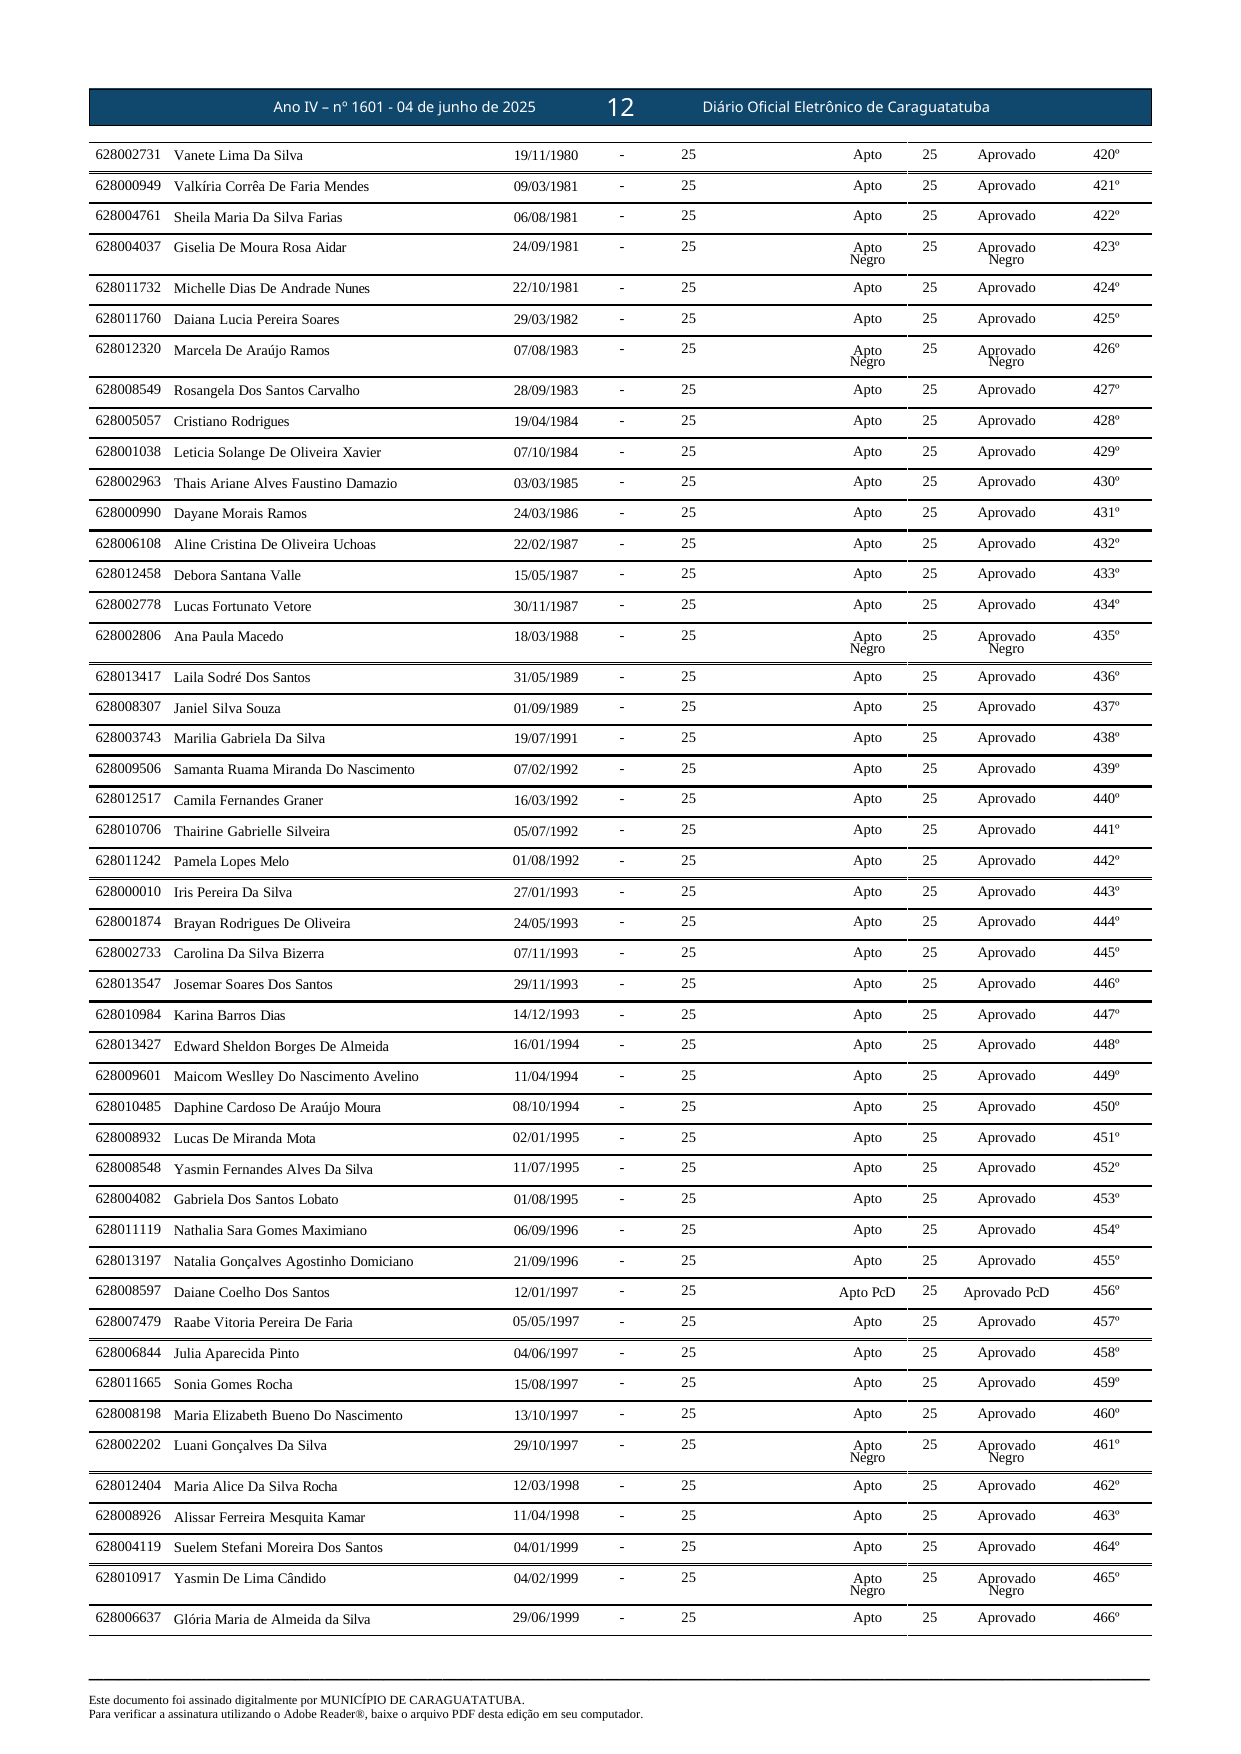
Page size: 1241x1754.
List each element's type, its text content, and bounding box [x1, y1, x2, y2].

table_cell Aprovado [952, 880, 1061, 908]
table_cell - [590, 1535, 653, 1563]
table_cell 628004082 [89, 1187, 168, 1216]
table_cell [724, 532, 827, 560]
table_cell 628008932 [89, 1125, 168, 1154]
table_cell - [590, 757, 653, 785]
table_cell 628002963 [89, 470, 168, 499]
table_cell 25 [908, 378, 952, 407]
table_cell 25 [908, 1402, 952, 1431]
table_cell 628004761 [89, 204, 168, 233]
table_cell 628008549 [89, 378, 168, 407]
table_cell 25 [908, 1371, 952, 1400]
table_cell - [590, 470, 653, 499]
table_cell 456º [1061, 1279, 1152, 1308]
table_cell Aprovado [952, 562, 1061, 591]
table_cell 628002731 [89, 143, 168, 171]
table_cell 25 [908, 470, 952, 499]
table_cell 425º [1061, 306, 1152, 335]
table_cell 25 [908, 276, 952, 304]
table_cell Maicom Weslley Do Nascimento Avelino [168, 1064, 501, 1093]
table_cell Marcela De Araújo Ramos [168, 337, 501, 376]
table_cell [724, 849, 827, 877]
table_cell 441º [1061, 818, 1152, 847]
table_cell 463º [1061, 1504, 1152, 1533]
table_cell Apto [827, 665, 907, 693]
table_cell Aprovado [952, 1371, 1061, 1400]
table_cell 435º [1061, 624, 1152, 662]
table_cell 25 [908, 788, 952, 816]
table_cell - [590, 1033, 653, 1062]
table_cell 25 [653, 378, 724, 407]
table_cell 25 [653, 788, 724, 816]
table_cell Leticia Solange De Oliveira Xavier [168, 439, 501, 468]
table_cell [724, 757, 827, 785]
table_cell Aprovado [952, 1218, 1061, 1246]
table_cell Aprovado Negro [952, 337, 1061, 376]
table_cell - [590, 1341, 653, 1369]
table_cell Aprovado [952, 941, 1061, 970]
table_cell 25 [653, 910, 724, 939]
table_cell 25 [908, 1064, 952, 1093]
table_cell 628012517 [89, 788, 168, 816]
table_cell Aprovado [952, 501, 1061, 529]
table_cell Aprovado [952, 695, 1061, 724]
table_cell 628010485 [89, 1095, 168, 1123]
table_cell Apto [827, 276, 907, 304]
table_cell 19/11/1980 [501, 143, 590, 171]
table_cell 25 [653, 1310, 724, 1338]
table_cell 628013427 [89, 1033, 168, 1062]
table_cell 444º [1061, 910, 1152, 939]
table_cell 460º [1061, 1402, 1152, 1431]
table_cell 11/07/1995 [501, 1156, 590, 1185]
table_cell Apto Negro [827, 337, 907, 376]
table_cell 443º [1061, 880, 1152, 908]
table_cell 25 [908, 624, 952, 662]
table_cell 628002202 [89, 1433, 168, 1471]
table_cell 29/11/1993 [501, 972, 590, 1000]
table_cell 25 [908, 1095, 952, 1123]
table_cell [724, 1371, 827, 1400]
table_cell 25 [653, 1125, 724, 1154]
table_cell 628009601 [89, 1064, 168, 1093]
table_cell 25 [653, 1095, 724, 1123]
table_cell - [590, 1095, 653, 1123]
table_cell [724, 143, 827, 171]
table_cell Josemar Soares Dos Santos [168, 972, 501, 1000]
table_cell Apto [827, 439, 907, 468]
table_cell Apto [827, 1535, 907, 1563]
table_cell Apto [827, 204, 907, 233]
table_cell [724, 726, 827, 754]
table_cell 22/02/1987 [501, 532, 590, 560]
table_cell 628007479 [89, 1310, 168, 1338]
table_cell 25 [653, 757, 724, 785]
table_cell Aprovado [952, 1248, 1061, 1277]
table_cell [724, 501, 827, 529]
table_cell 25 [653, 532, 724, 560]
table_cell 628008926 [89, 1504, 168, 1533]
table_cell Natalia Gonçalves Agostinho Domiciano [168, 1248, 501, 1277]
table_cell 25 [653, 204, 724, 233]
table_cell 25 [908, 174, 952, 202]
table_cell 25 [653, 174, 724, 202]
table_cell 25 [908, 562, 952, 591]
table_cell 628001038 [89, 439, 168, 468]
table_cell 447º [1061, 1003, 1152, 1031]
table_cell Carolina Da Silva Bizerra [168, 941, 501, 970]
table_cell 07/11/1993 [501, 941, 590, 970]
table_cell 25 [908, 1156, 952, 1185]
table_cell Apto Negro [827, 624, 907, 662]
table_cell Aprovado [952, 306, 1061, 335]
table_cell 25 [653, 941, 724, 970]
table_cell Apto [827, 409, 907, 437]
table_cell Ana Paula Macedo [168, 624, 501, 662]
table_cell 628010917 [89, 1566, 168, 1604]
table_cell 25 [653, 1064, 724, 1093]
table_cell [724, 1156, 827, 1185]
table_cell 24/03/1986 [501, 501, 590, 529]
table_cell - [590, 378, 653, 407]
table_cell Aline Cristina De Oliveira Uchoas [168, 532, 501, 560]
table_cell Apto [827, 1341, 907, 1369]
table_cell 427º [1061, 378, 1152, 407]
table_cell [724, 1125, 827, 1154]
table_cell 03/03/1985 [501, 470, 590, 499]
table_cell Aprovado [952, 1535, 1061, 1563]
table_cell 628010984 [89, 1003, 168, 1031]
table_cell 19/04/1984 [501, 409, 590, 437]
table_cell 25 [908, 1003, 952, 1031]
table_cell [724, 378, 827, 407]
table_cell Suelem Stefani Moreira Dos Santos [168, 1535, 501, 1563]
table_cell Apto [827, 972, 907, 1000]
table_cell 01/08/1995 [501, 1187, 590, 1216]
table_cell 24/09/1981 [501, 235, 590, 274]
table_cell 426º [1061, 337, 1152, 376]
table_cell 29/06/1999 [501, 1606, 590, 1635]
table_cell 628012458 [89, 562, 168, 591]
table_cell 25 [653, 1606, 724, 1635]
table_cell 25 [653, 1033, 724, 1062]
table_cell 434º [1061, 593, 1152, 622]
table_cell Janiel Silva Souza [168, 695, 501, 724]
table_cell 464º [1061, 1535, 1152, 1563]
table_cell - [590, 532, 653, 560]
table_cell 25 [908, 204, 952, 233]
table_cell 25 [908, 1125, 952, 1154]
table_cell 628005057 [89, 409, 168, 437]
table_cell 25 [908, 1504, 952, 1533]
table_cell Luani Gonçalves Da Silva [168, 1433, 501, 1471]
table_cell Laila Sodré Dos Santos [168, 665, 501, 693]
table_cell Apto [827, 1003, 907, 1031]
table_cell 430º [1061, 470, 1152, 499]
table_cell 628010706 [89, 818, 168, 847]
table_cell 04/01/1999 [501, 1535, 590, 1563]
table_cell 25 [653, 562, 724, 591]
table_cell 628006637 [89, 1606, 168, 1635]
table_cell - [590, 910, 653, 939]
table_cell 25 [908, 1535, 952, 1563]
table_cell 628011119 [89, 1218, 168, 1246]
table_cell [724, 439, 827, 468]
table_cell Aprovado [952, 1033, 1061, 1062]
table_cell Giselia De Moura Rosa Aidar [168, 235, 501, 274]
table_cell 445º [1061, 941, 1152, 970]
table_cell Nathalia Sara Gomes Maximiano [168, 1218, 501, 1246]
table_cell [724, 306, 827, 335]
table_cell 628006108 [89, 532, 168, 560]
table_cell 458º [1061, 1341, 1152, 1369]
table_cell Apto [827, 726, 907, 754]
table_cell Julia Aparecida Pinto [168, 1341, 501, 1369]
table_cell 25 [908, 849, 952, 877]
table_cell [724, 1535, 827, 1563]
table_cell 25 [653, 849, 724, 877]
table_cell Aprovado [952, 1310, 1061, 1338]
table_cell - [590, 562, 653, 591]
table_cell - [590, 1187, 653, 1216]
table_cell 628011242 [89, 849, 168, 877]
table_cell 25 [653, 1504, 724, 1533]
table_cell Apto [827, 1187, 907, 1216]
table_cell 25 [908, 1606, 952, 1635]
table_cell 423º [1061, 235, 1152, 274]
table_cell - [590, 235, 653, 274]
table_cell [724, 276, 827, 304]
table_cell 450º [1061, 1095, 1152, 1123]
table_cell 628011665 [89, 1371, 168, 1400]
table_cell [724, 788, 827, 816]
table_cell - [590, 665, 653, 693]
table_cell - [590, 849, 653, 877]
table_cell Aprovado [952, 972, 1061, 1000]
table_cell - [590, 1279, 653, 1308]
table_cell 25 [653, 409, 724, 437]
table_cell 446º [1061, 972, 1152, 1000]
table_cell [724, 1474, 827, 1502]
table_cell 25 [908, 337, 952, 376]
table_cell 421º [1061, 174, 1152, 202]
table_cell 25 [653, 1279, 724, 1308]
table_cell Lucas Fortunato Vetore [168, 593, 501, 622]
table_cell 07/08/1983 [501, 337, 590, 376]
table_cell 453º [1061, 1187, 1152, 1216]
table_cell 628012320 [89, 337, 168, 376]
table_cell 628011760 [89, 306, 168, 335]
table_cell 420º [1061, 143, 1152, 171]
table_cell [724, 1606, 827, 1635]
table_cell 25 [653, 1218, 724, 1246]
table_cell 15/08/1997 [501, 1371, 590, 1400]
table_cell Aprovado [952, 1606, 1061, 1635]
table_cell 14/12/1993 [501, 1003, 590, 1031]
table_cell 25 [653, 501, 724, 529]
table_cell 25 [908, 941, 952, 970]
table_cell [724, 1095, 827, 1123]
table_cell 25 [908, 1433, 952, 1471]
table_cell 22/10/1981 [501, 276, 590, 304]
table_cell 15/05/1987 [501, 562, 590, 591]
table_cell 25 [908, 726, 952, 754]
table_cell 628013417 [89, 665, 168, 693]
table_cell 25 [653, 880, 724, 908]
table_cell 628001874 [89, 910, 168, 939]
table_cell Apto [827, 1504, 907, 1533]
table_cell 29/10/1997 [501, 1433, 590, 1471]
table_cell Apto [827, 1474, 907, 1502]
table_cell 25 [908, 1566, 952, 1604]
table_cell 16/03/1992 [501, 788, 590, 816]
table_cell [724, 1248, 827, 1277]
table_cell Apto [827, 562, 907, 591]
table_cell 428º [1061, 409, 1152, 437]
table_cell 01/08/1992 [501, 849, 590, 877]
table_cell Sheila Maria Da Silva Farias [168, 204, 501, 233]
table_cell 07/10/1984 [501, 439, 590, 468]
table_cell Raabe Vitoria Pereira De Faria [168, 1310, 501, 1338]
table_cell - [590, 1064, 653, 1093]
table_cell 04/06/1997 [501, 1341, 590, 1369]
table_cell Apto Negro [827, 235, 907, 274]
table_cell 628002733 [89, 941, 168, 970]
table_cell Daiane Coelho Dos Santos [168, 1279, 501, 1308]
table_cell 25 [908, 818, 952, 847]
table_cell - [590, 409, 653, 437]
table_cell - [590, 1371, 653, 1400]
table_cell - [590, 1125, 653, 1154]
table_cell 13/10/1997 [501, 1402, 590, 1431]
table_cell 28/09/1983 [501, 378, 590, 407]
table_cell 25 [653, 972, 724, 1000]
table_cell 433º [1061, 562, 1152, 591]
table_cell [724, 593, 827, 622]
table_cell [724, 665, 827, 693]
table_cell 25 [653, 695, 724, 724]
table_cell Aprovado Negro [952, 1566, 1061, 1604]
table_cell 25 [653, 665, 724, 693]
table_cell - [590, 1606, 653, 1635]
table_cell [724, 695, 827, 724]
table_cell Aprovado Negro [952, 235, 1061, 274]
table_cell Cristiano Rodrigues [168, 409, 501, 437]
table_cell - [590, 439, 653, 468]
table_cell [724, 972, 827, 1000]
table_cell 628008548 [89, 1156, 168, 1185]
table_cell 462º [1061, 1474, 1152, 1502]
table_cell 25 [908, 972, 952, 1000]
table_cell Aprovado [952, 143, 1061, 171]
table_cell Glória Maria de Almeida da Silva [168, 1606, 501, 1635]
table_cell Camila Fernandes Graner [168, 788, 501, 816]
table_cell 436º [1061, 665, 1152, 693]
table_cell 19/07/1991 [501, 726, 590, 754]
table_cell - [590, 1248, 653, 1277]
table_cell 449º [1061, 1064, 1152, 1093]
table_cell 25 [908, 665, 952, 693]
table_cell 432º [1061, 532, 1152, 560]
table_cell 25 [908, 532, 952, 560]
table_cell 06/09/1996 [501, 1218, 590, 1246]
table_cell Iris Pereira Da Silva [168, 880, 501, 908]
table_cell 422º [1061, 204, 1152, 233]
table_cell 16/01/1994 [501, 1033, 590, 1062]
table_cell [724, 1003, 827, 1031]
table_cell 25 [653, 439, 724, 468]
table_cell 455º [1061, 1248, 1152, 1277]
table_cell - [590, 593, 653, 622]
table_cell 25 [653, 1003, 724, 1031]
table_cell [724, 910, 827, 939]
table_cell 25 [653, 726, 724, 754]
table_cell 25 [653, 818, 724, 847]
table_cell Aprovado [952, 788, 1061, 816]
table_cell [724, 1033, 827, 1062]
table_cell Apto [827, 1156, 907, 1185]
table_cell - [590, 788, 653, 816]
table_cell Aprovado [952, 1125, 1061, 1154]
table_cell 12/03/1998 [501, 1474, 590, 1502]
table_cell 25 [908, 1033, 952, 1062]
table_cell Apto [827, 378, 907, 407]
table_cell Apto [827, 470, 907, 499]
table_cell Lucas De Miranda Mota [168, 1125, 501, 1154]
table_cell - [590, 337, 653, 376]
table_cell [724, 174, 827, 202]
table_cell Apto [827, 1218, 907, 1246]
table_cell 431º [1061, 501, 1152, 529]
table_cell - [590, 1566, 653, 1604]
table_cell 25 [908, 593, 952, 622]
table_cell 25 [908, 1218, 952, 1246]
table_cell - [590, 1402, 653, 1431]
table_cell - [590, 276, 653, 304]
table_cell 25 [908, 910, 952, 939]
table_cell Gabriela Dos Santos Lobato [168, 1187, 501, 1216]
table_cell 04/02/1999 [501, 1566, 590, 1604]
table_cell 438º [1061, 726, 1152, 754]
table_cell Apto [827, 757, 907, 785]
table_cell - [590, 1504, 653, 1533]
table_cell Yasmin Fernandes Alves Da Silva [168, 1156, 501, 1185]
table_cell Aprovado [952, 1064, 1061, 1093]
table_cell 25 [653, 1566, 724, 1604]
table_cell 628011732 [89, 276, 168, 304]
table_cell - [590, 1474, 653, 1502]
table_cell 628002806 [89, 624, 168, 662]
table_cell - [590, 726, 653, 754]
table_cell Rosangela Dos Santos Carvalho [168, 378, 501, 407]
table_cell 25 [908, 1310, 952, 1338]
table_cell Apto [827, 818, 907, 847]
table_cell - [590, 306, 653, 335]
table_cell Apto PcD [827, 1279, 907, 1308]
table_cell 25 [653, 276, 724, 304]
table_cell [724, 337, 827, 376]
table_cell Aprovado [952, 1095, 1061, 1123]
table_cell Apto [827, 174, 907, 202]
table_cell Aprovado [952, 378, 1061, 407]
table_cell 08/10/1994 [501, 1095, 590, 1123]
table_cell Thairine Gabrielle Silveira [168, 818, 501, 847]
table_cell Apto [827, 941, 907, 970]
table_cell 628003743 [89, 726, 168, 754]
table_cell Apto [827, 1371, 907, 1400]
table_cell 25 [653, 1341, 724, 1369]
table_cell Vanete Lima Da Silva [168, 143, 501, 171]
table_cell [724, 1504, 827, 1533]
table_cell 25 [653, 337, 724, 376]
table_cell Daphine Cardoso De Araújo Moura [168, 1095, 501, 1123]
table_cell 628009506 [89, 757, 168, 785]
table_cell 452º [1061, 1156, 1152, 1185]
table_cell Alissar Ferreira Mesquita Kamar [168, 1504, 501, 1533]
table_cell 05/05/1997 [501, 1310, 590, 1338]
table_cell Edward Sheldon Borges De Almeida [168, 1033, 501, 1062]
table_cell Daiana Lucia Pereira Soares [168, 306, 501, 335]
table_cell Aprovado [952, 439, 1061, 468]
table_cell 05/07/1992 [501, 818, 590, 847]
table_cell 461º [1061, 1433, 1152, 1471]
table_cell 457º [1061, 1310, 1152, 1338]
table_cell 628013197 [89, 1248, 168, 1277]
table_cell 25 [908, 1279, 952, 1308]
table_cell Marilia Gabriela Da Silva [168, 726, 501, 754]
table_cell 25 [653, 235, 724, 274]
table_cell Aprovado [952, 1341, 1061, 1369]
table_cell 628013547 [89, 972, 168, 1000]
table_cell Apto [827, 532, 907, 560]
table_cell Aprovado [952, 593, 1061, 622]
table_cell Apto Negro [827, 1433, 907, 1471]
table_cell 24/05/1993 [501, 910, 590, 939]
table_cell 628002778 [89, 593, 168, 622]
table_cell [724, 409, 827, 437]
table_cell [724, 941, 827, 970]
table_cell Aprovado [952, 276, 1061, 304]
table_cell - [590, 818, 653, 847]
table_cell Apto [827, 143, 907, 171]
table_cell 628004037 [89, 235, 168, 274]
table_cell 628004119 [89, 1535, 168, 1563]
table_cell 25 [908, 1474, 952, 1502]
table_cell 25 [653, 1371, 724, 1400]
table_cell 628000010 [89, 880, 168, 908]
table_cell - [590, 624, 653, 662]
table_cell [724, 470, 827, 499]
table_cell Apto [827, 501, 907, 529]
table_cell Apto Negro [827, 1566, 907, 1604]
table_cell Aprovado [952, 532, 1061, 560]
table_cell 25 [653, 624, 724, 662]
table_cell Aprovado [952, 910, 1061, 939]
table_cell 448º [1061, 1033, 1152, 1062]
table_cell Aprovado [952, 818, 1061, 847]
table_cell - [590, 174, 653, 202]
table_cell 25 [908, 306, 952, 335]
table_cell Aprovado [952, 1187, 1061, 1216]
table_cell Samanta Ruama Miranda Do Nascimento [168, 757, 501, 785]
table_cell [724, 1433, 827, 1471]
table_cell Aprovado [952, 470, 1061, 499]
table_cell Aprovado [952, 174, 1061, 202]
table_cell [724, 1341, 827, 1369]
table_cell - [590, 1218, 653, 1246]
table_cell - [590, 972, 653, 1000]
table_cell Apto [827, 849, 907, 877]
table_cell [724, 1402, 827, 1431]
table_cell 18/03/1988 [501, 624, 590, 662]
table_cell 29/03/1982 [501, 306, 590, 335]
table_cell Aprovado [952, 1003, 1061, 1031]
table_cell 25 [653, 143, 724, 171]
table_cell 07/02/1992 [501, 757, 590, 785]
table_cell 451º [1061, 1125, 1152, 1154]
table_cell 25 [653, 1248, 724, 1277]
table_cell Valkíria Corrêa De Faria Mendes [168, 174, 501, 202]
table_cell [724, 204, 827, 233]
table_cell 01/09/1989 [501, 695, 590, 724]
table_cell [724, 880, 827, 908]
table_cell 02/01/1995 [501, 1125, 590, 1154]
table_cell - [590, 695, 653, 724]
table_cell - [590, 1156, 653, 1185]
table_cell Apto [827, 695, 907, 724]
table_cell 25 [908, 695, 952, 724]
table_cell Apto [827, 593, 907, 622]
table_cell - [590, 941, 653, 970]
table_cell 628012404 [89, 1474, 168, 1502]
table_cell 25 [653, 1156, 724, 1185]
table_cell [724, 235, 827, 274]
table_cell - [590, 1310, 653, 1338]
table_cell - [590, 501, 653, 529]
table_cell Apto [827, 1125, 907, 1154]
table_cell [724, 1310, 827, 1338]
table_cell 424º [1061, 276, 1152, 304]
table_cell Apto [827, 1095, 907, 1123]
table_cell Aprovado [952, 665, 1061, 693]
table_cell 25 [908, 1341, 952, 1369]
table_cell 465º [1061, 1566, 1152, 1604]
table_cell 466º [1061, 1606, 1152, 1635]
table_cell 25 [908, 439, 952, 468]
table_cell Aprovado [952, 1504, 1061, 1533]
table_cell Aprovado PcD [952, 1279, 1061, 1308]
table_cell Apto [827, 1402, 907, 1431]
table_cell Maria Alice Da Silva Rocha [168, 1474, 501, 1502]
table_cell - [590, 1003, 653, 1031]
table_cell 31/05/1989 [501, 665, 590, 693]
table_cell 440º [1061, 788, 1152, 816]
table_cell [724, 1566, 827, 1604]
table_cell 25 [653, 593, 724, 622]
table_cell Aprovado [952, 1156, 1061, 1185]
table_cell [724, 818, 827, 847]
table_cell - [590, 143, 653, 171]
table_cell Apto [827, 1064, 907, 1093]
table_cell Aprovado Negro [952, 624, 1061, 662]
table_cell [724, 562, 827, 591]
table_cell 437º [1061, 695, 1152, 724]
table_cell Thais Ariane Alves Faustino Damazio [168, 470, 501, 499]
table_cell 25 [908, 1248, 952, 1277]
table_cell 459º [1061, 1371, 1152, 1400]
table_cell 439º [1061, 757, 1152, 785]
table_cell 628000990 [89, 501, 168, 529]
table_cell Aprovado [952, 849, 1061, 877]
table_cell Aprovado [952, 726, 1061, 754]
table_cell 25 [653, 470, 724, 499]
table_cell Aprovado Negro [952, 1433, 1061, 1471]
table_cell Apto [827, 1033, 907, 1062]
table_cell - [590, 880, 653, 908]
table_cell 628000949 [89, 174, 168, 202]
table_cell Apto [827, 1606, 907, 1635]
table_cell Apto [827, 1310, 907, 1338]
table_cell Aprovado [952, 757, 1061, 785]
table_cell 21/09/1996 [501, 1248, 590, 1277]
table_cell [724, 1218, 827, 1246]
table_cell Yasmin De Lima Cândido [168, 1566, 501, 1604]
table_cell 09/03/1981 [501, 174, 590, 202]
table_cell Aprovado [952, 1402, 1061, 1431]
table_cell Debora Santana Valle [168, 562, 501, 591]
table_cell Dayane Morais Ramos [168, 501, 501, 529]
table_cell 25 [908, 757, 952, 785]
table_cell - [590, 1433, 653, 1471]
table_cell Sonia Gomes Rocha [168, 1371, 501, 1400]
table_cell 628006844 [89, 1341, 168, 1369]
table_cell 27/01/1993 [501, 880, 590, 908]
table_cell Aprovado [952, 204, 1061, 233]
table_cell 12/01/1997 [501, 1279, 590, 1308]
table_cell Apto [827, 910, 907, 939]
table_cell 11/04/1994 [501, 1064, 590, 1093]
table_cell - [590, 204, 653, 233]
table_cell 628008198 [89, 1402, 168, 1431]
table_cell 25 [908, 1187, 952, 1216]
table_cell 25 [653, 1187, 724, 1216]
table_cell 25 [653, 1474, 724, 1502]
table_cell 25 [908, 880, 952, 908]
table_cell [724, 624, 827, 662]
table_cell [724, 1064, 827, 1093]
table_cell 25 [908, 235, 952, 274]
table_cell Apto [827, 788, 907, 816]
table_cell 25 [653, 1402, 724, 1431]
table_cell Apto [827, 880, 907, 908]
table_cell 25 [653, 1433, 724, 1471]
table_cell Apto [827, 306, 907, 335]
table_cell Apto [827, 1248, 907, 1277]
table_cell [724, 1279, 827, 1308]
table_cell 429º [1061, 439, 1152, 468]
table_cell Brayan Rodrigues De Oliveira [168, 910, 501, 939]
table_cell 25 [908, 143, 952, 171]
table_cell Aprovado [952, 409, 1061, 437]
table_cell 25 [908, 501, 952, 529]
table_cell 06/08/1981 [501, 204, 590, 233]
table_cell Karina Barros Dias [168, 1003, 501, 1031]
table_cell Michelle Dias De Andrade Nunes [168, 276, 501, 304]
table_cell Pamela Lopes Melo [168, 849, 501, 877]
table_cell 30/11/1987 [501, 593, 590, 622]
table_cell 11/04/1998 [501, 1504, 590, 1533]
table_cell Maria Elizabeth Bueno Do Nascimento [168, 1402, 501, 1431]
table_cell [724, 1187, 827, 1216]
table_cell 25 [653, 306, 724, 335]
table_cell 25 [908, 409, 952, 437]
table_cell 628008307 [89, 695, 168, 724]
table_cell 454º [1061, 1218, 1152, 1246]
table_cell Aprovado [952, 1474, 1061, 1502]
table_cell 442º [1061, 849, 1152, 877]
table_cell 25 [653, 1535, 724, 1563]
table_cell 628008597 [89, 1279, 168, 1308]
